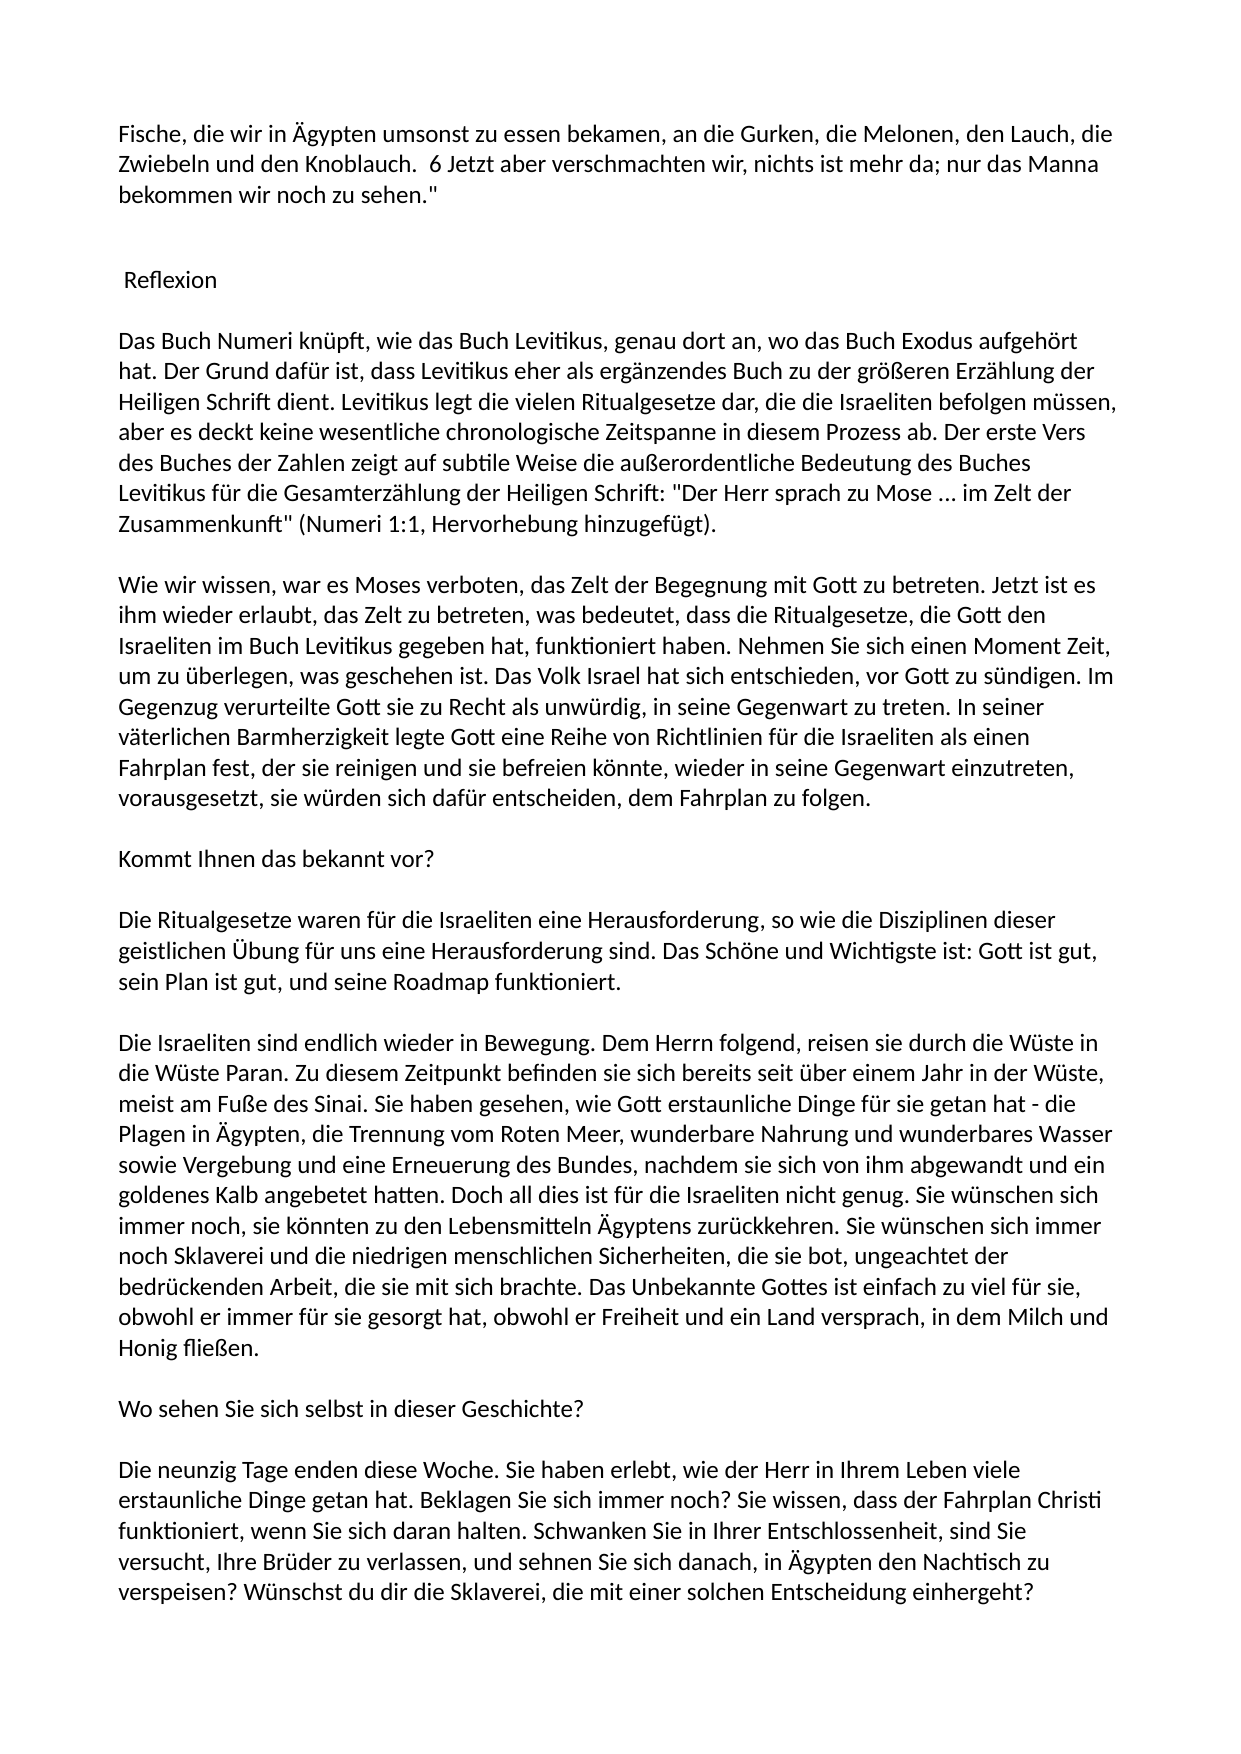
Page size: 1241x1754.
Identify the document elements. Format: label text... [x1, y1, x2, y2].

text Reflexion Das Buch Numeri knüpft, wie das Buch Levitikus, genau dort an, wo das Buch Exodus aufgehört hat. Der Grund dafür ist, dass Levitikus eher als ergänzendes Buch zu der größeren Erzählung der Heiligen Schrift dient. Levitikus legt die vielen Ritualgesetze dar, die die Israeliten befolgen müssen, aber es deckt keine wesentliche chronologische Zeitspanne in diesem Prozess ab. Der erste Vers des Buches der Zahlen zeigt auf subtile Weise die außerordentliche Bedeutung des Buches Levitikus für die Gesamterzählung der Heiligen Schrift: "Der Herr sprach zu Mose ... im Zelt der Zusammenkunft" (Numeri 1:1, Hervorhebung hinzugefügt). Wie wir wissen, war es Moses verboten, das Zelt der Begegnung mit Gott zu betreten. Jetzt ist es ihm wieder erlaubt, das Zelt zu betreten, was bedeutet, dass die Ritualgesetze, die Gott den Israeliten im Buch Levitikus gegeben hat, funktioniert haben. Nehmen Sie sich einen Moment Zeit, um zu überlegen, was geschehen ist. Das Volk Israel hat sich entschieden, vor Gott zu sündigen. Im Gegenzug verurteilte Gott sie zu Recht als unwürdig, in seine Gegenwart zu treten. In seiner väterlichen Barmherzigkeit legte Gott eine Reihe von Richtlinien für die Israeliten als einen Fahrplan fest, der sie reinigen und sie befreien könnte, wieder in seine Gegenwart einzutreten, vorausgesetzt, sie würden sich dafür entscheiden, dem Fahrplan zu folgen. Kommt Ihnen das bekannt vor? Die Ritualgesetze waren für die Israeliten eine Herausforderung, so wie die Disziplinen dieser geistlichen Übung für uns eine Herausforderung sind. Das Schöne und Wichtigste ist: Gott ist gut, sein Plan ist gut, und seine Roadmap funktioniert. Die Israeliten sind endlich wieder in Bewegung. Dem Herrn folgend, reisen sie durch die Wüste in die Wüste Paran. Zu diesem Zeitpunkt befinden sie sich bereits seit über einem Jahr in der Wüste, meist am Fuße des Sinai. Sie haben gesehen, wie Gott erstaunliche Dinge für sie getan hat - die Plagen in Ägypten, die Trennung vom Roten Meer, wunderbare Nahrung und wunderbares Wasser sowie Vergebung und eine Erneuerung des Bundes, nachdem sie sich von ihm abgewandt und ein goldenes Kalb angebetet hatten. Doch all dies ist für die Israeliten nicht genug. Sie wünschen sich immer noch, sie könnten zu den Lebensmitteln Ägyptens zurückkehren. Sie wünschen sich immer noch Sklaverei und die niedrigen menschlichen Sicherheiten, die sie bot, ungeachtet der bedrückenden Arbeit, die sie mit sich brachte. Das Unbekannte Gottes ist einfach zu viel für sie, obwohl er immer für sie gesorgt hat, obwohl er Freiheit und ein Land versprach, in dem Milch und Honig fließen. Wo sehen Sie sich selbst in dieser Geschichte? Die neunzig Tage enden diese Woche. Sie haben erlebt, wie der Herr in Ihrem Leben viele erstaunliche Dinge getan hat. Beklagen Sie sich immer noch? Sie wissen, dass der Fahrplan Christi funktioniert, wenn Sie sich daran halten. Schwanken Sie in Ihrer Entschlossenheit, sind Sie versucht, Ihre Brüder zu verlassen, und sehnen Sie sich danach, in Ägypten den Nachtisch zu verspeisen? Wünschst du dir die Sklaverei, die mit einer solchen Entscheidung einhergeht? [118, 264, 1122, 1607]
text Fische, die wir in Ägypten umsonst zu essen bekamen, an die Gurken, die Melonen, den Lauch, die Zwiebeln und den Knoblauch. 6 Jetzt aber verschmachten wir, nichts ist mehr da; nur das Manna bekommen wir noch zu sehen." [118, 118, 1122, 210]
